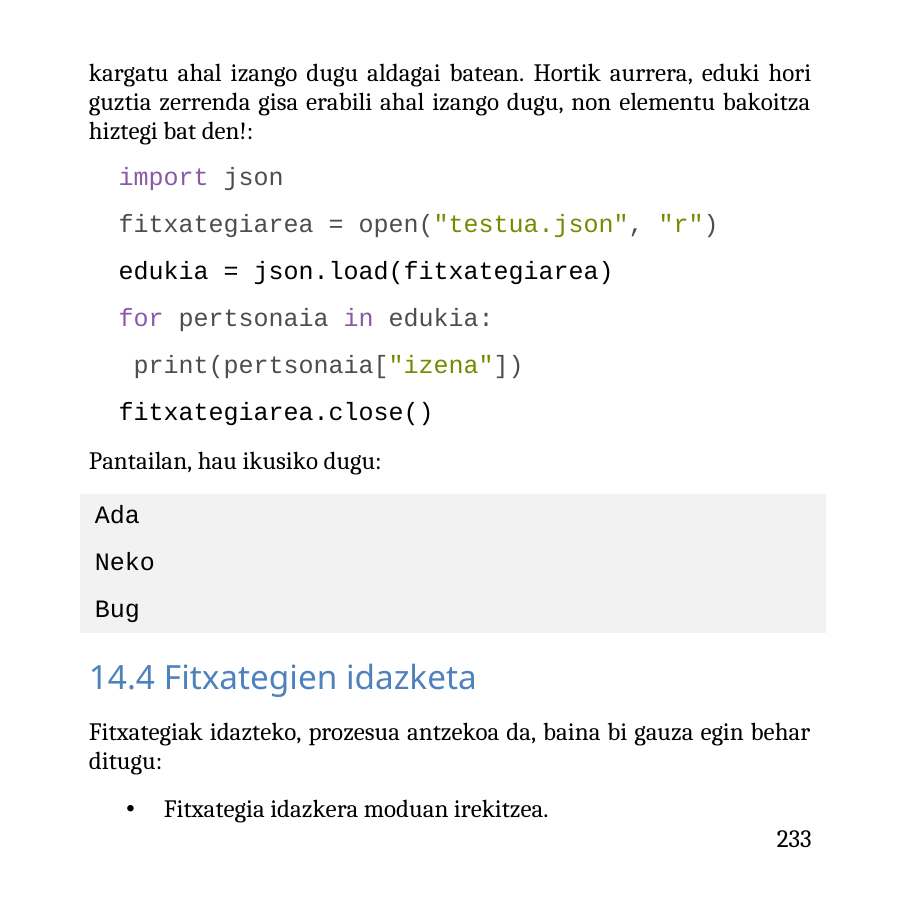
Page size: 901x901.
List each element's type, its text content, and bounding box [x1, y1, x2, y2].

text Neko [86, 541, 820, 578]
text fitxategiarea = open("testua.json", "r") [118, 211, 811, 239]
text fitxategiarea.close() [118, 399, 811, 428]
list Fitxategia idazkera moduan irekitzea. [126, 794, 811, 823]
text edukia = json.load(fitxategiarea) [118, 258, 811, 287]
text import json [118, 164, 811, 192]
text for pertsonaia in edukia: [118, 305, 811, 334]
text print(pertsonaia["izena"]) [118, 352, 811, 381]
text kargatu ahal izango dugu aldagai batean. Hortik aurrera, eduki hori guztia zerrenda gisa erabili ahal izango dugu, non elementu bakoitza hiztegi bat den!: [89, 59, 811, 145]
text Pantailan, hau ikusiko dugu: [89, 447, 811, 475]
subtitle Fitxategien idazketa [89, 654, 811, 699]
text Bug [86, 588, 820, 627]
text Ada [86, 500, 820, 531]
text Fitxategiak idazteko, prozesua antzekoa da, baina bi gauza egin behar ditugu: [89, 718, 811, 776]
